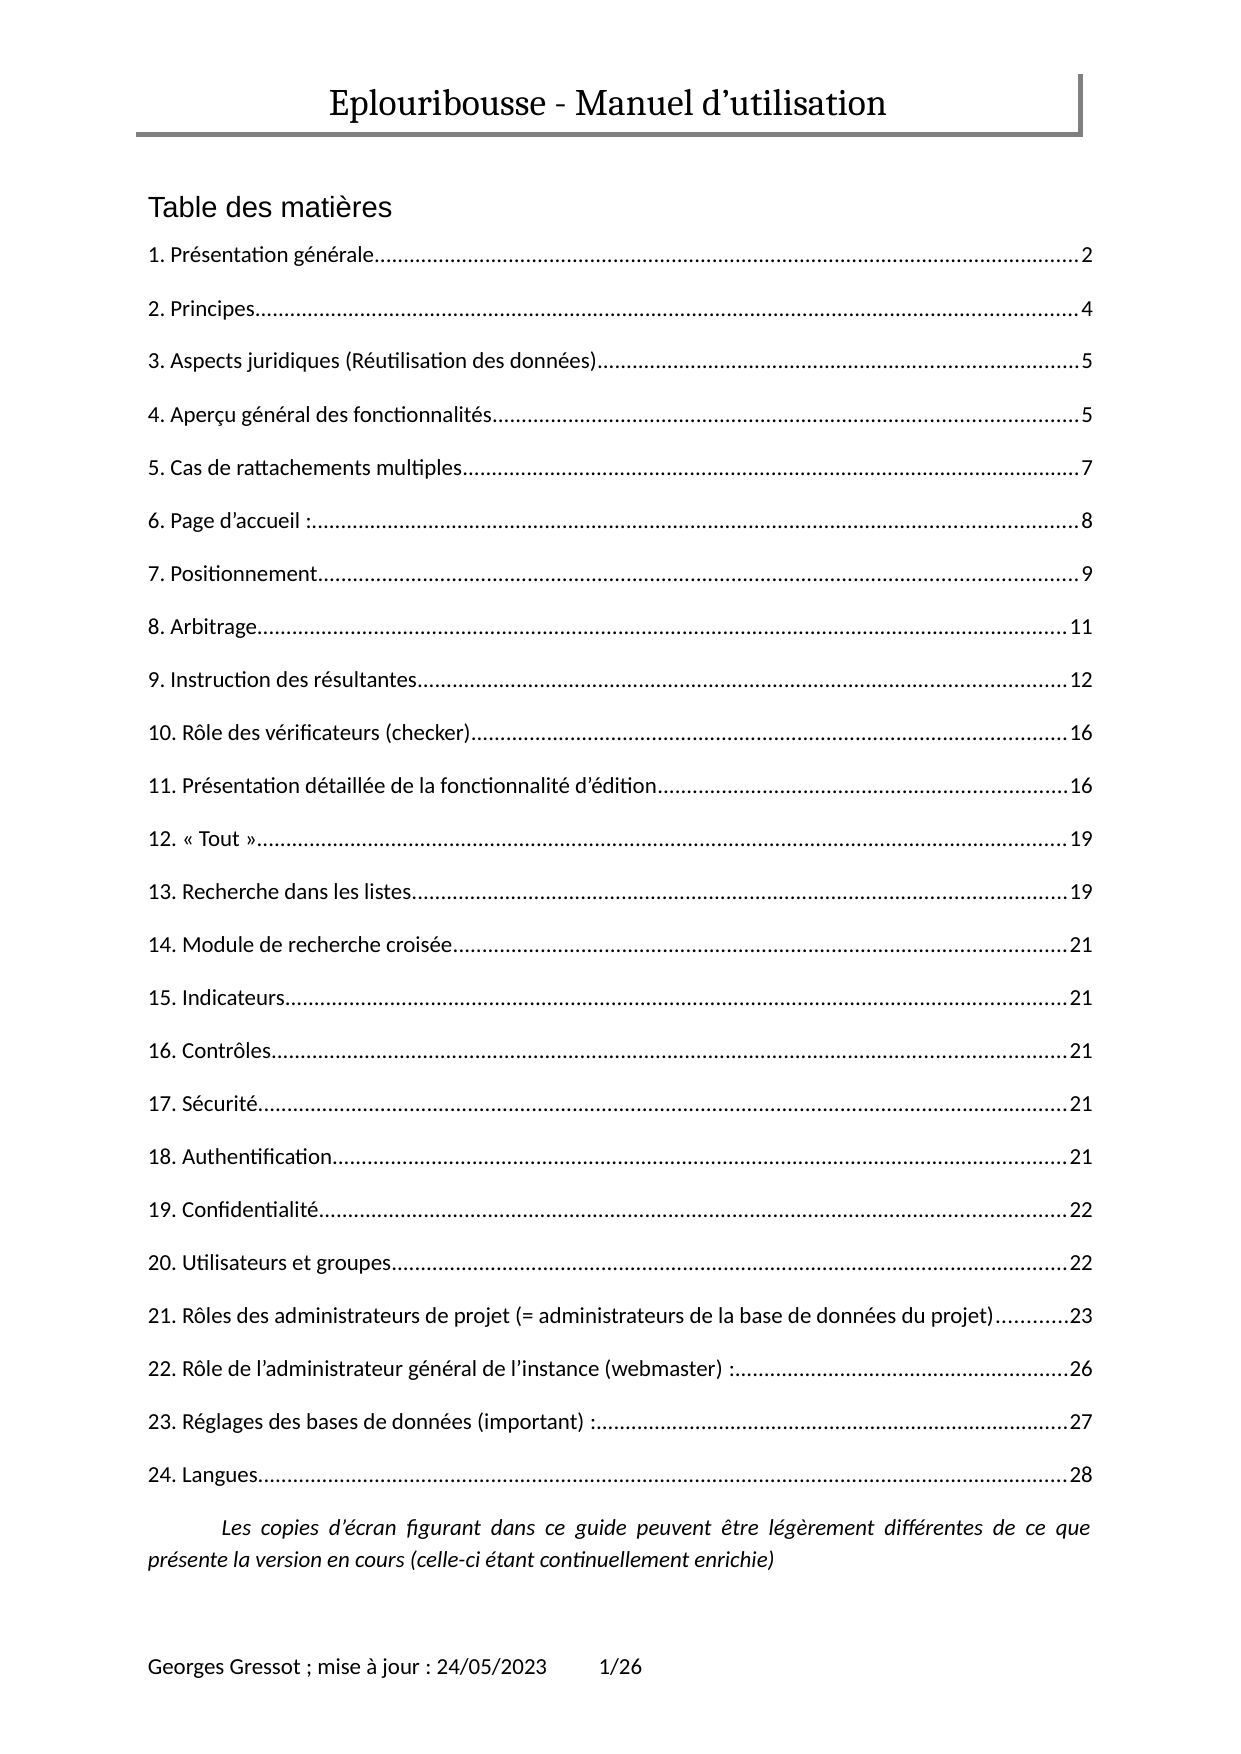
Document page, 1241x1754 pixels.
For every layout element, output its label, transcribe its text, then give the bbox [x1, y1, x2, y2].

text 21. Rôles des administrateurs de projet (= administrateurs de la base de données du projet) 23 [148, 1301, 1093, 1329]
text 2. Principes 4 [148, 294, 1093, 322]
text 12. « Tout » 19 [148, 824, 1093, 852]
text 7. Positionnement 9 [148, 559, 1093, 587]
text 22. Rôle de l’administrateur général de l’instance (webmaster) : 26 [148, 1354, 1093, 1382]
subtitle Table des matières [148, 189, 1093, 223]
text 11. Présentation détaillée de la fonctionnalité d’édition 16 [148, 771, 1093, 799]
text 13. Recherche dans les listes 19 [148, 877, 1093, 905]
text 24. Langues 28 [148, 1460, 1093, 1488]
text 8. Arbitrage 11 [148, 612, 1093, 640]
text 4. Aperçu général des fonctionnalités 5 [148, 400, 1093, 428]
text 16. Contrôles 21 [148, 1036, 1093, 1064]
text 15. Indicateurs 21 [148, 983, 1093, 1011]
text 3. Aspects juridiques (Réutilisation des données) 5 [148, 347, 1093, 375]
text 10. Rôle des vérificateurs (checker) 16 [148, 718, 1093, 746]
text 14. Module de recherche croisée 21 [148, 930, 1093, 958]
text 19. Confidentialité 22 [148, 1195, 1093, 1223]
text 23. Réglages des bases de données (important) : 27 [148, 1407, 1093, 1435]
text 5. Cas de rattachements multiples 7 [148, 453, 1093, 481]
text 1. Présentation générale 2 [148, 241, 1093, 269]
text 17. Sécurité 21 [148, 1089, 1093, 1117]
text 6. Page d’accueil : 8 [148, 506, 1093, 534]
text 20. Utilisateurs et groupes 22 [148, 1248, 1093, 1276]
text Les copies d’écran figurant dans ce guide peuvent être légèrement différentes de ce que présente la version en cours (celle-ci étant continuellement enrichie) [148, 1513, 1093, 1573]
text 18. Authentification 21 [148, 1142, 1093, 1170]
text 9. Instruction des résultantes 12 [148, 665, 1093, 693]
